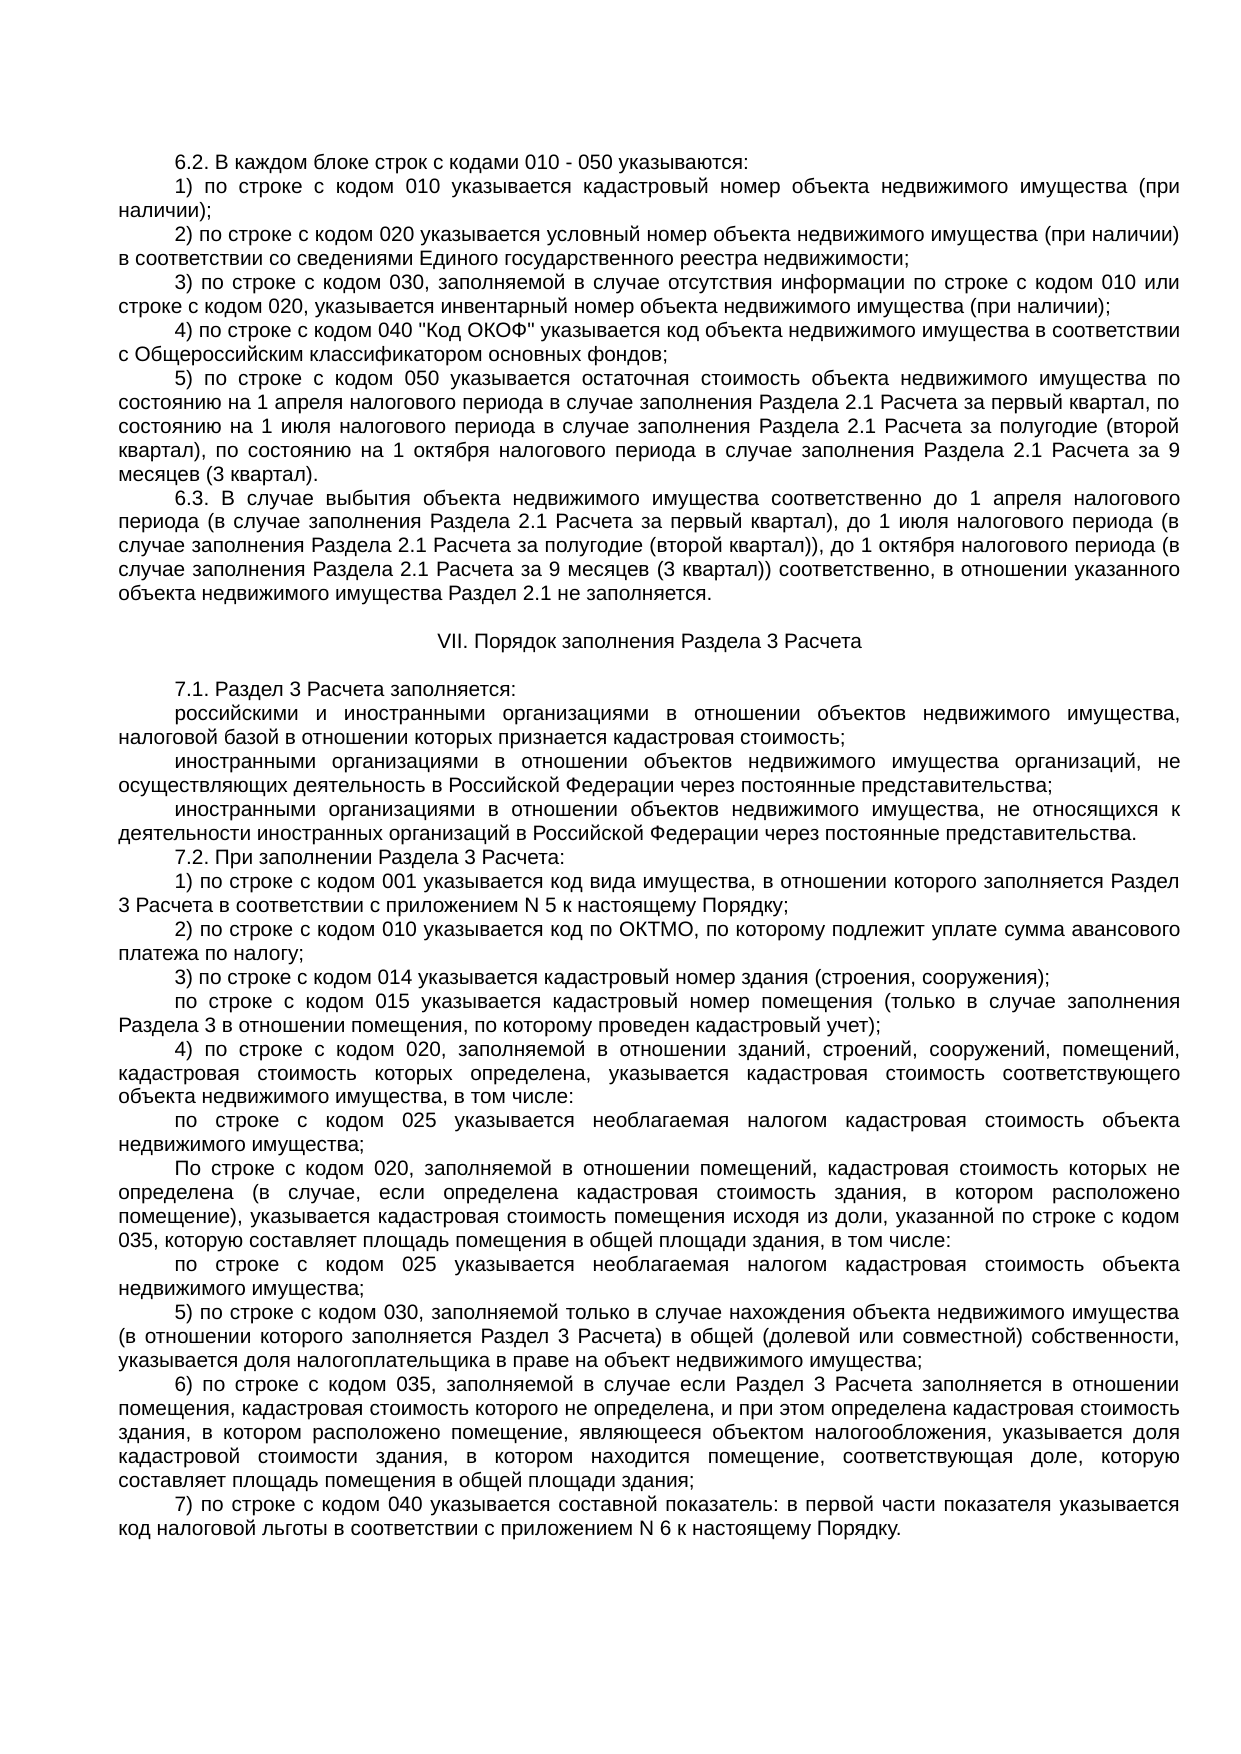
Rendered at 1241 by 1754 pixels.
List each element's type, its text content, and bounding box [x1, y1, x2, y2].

text по строке с кодом 025 указывается необлагаемая налогом кадастровая стоимость объекта недвижимого имущества; [118, 1108, 1181, 1156]
text по строке с кодом 015 указывается кадастровый номер помещения (только в случае заполнения Раздела 3 в отношении помещения, по которому проведен кадастровый учет); [118, 988, 1181, 1036]
text 2) по строке с кодом 020 указывается условный номер объекта недвижимого имущества (при наличии) в соответствии со сведениями Единого государственного реестра недвижимости; [118, 222, 1181, 270]
text 2) по строке с кодом 010 указывается код по ОКТМО, по которому подлежит уплате сумма авансового платежа по налогу; [118, 917, 1181, 964]
text 1) по строке с кодом 010 указывается кадастровый номер объекта недвижимого имущества (при наличии); [118, 174, 1181, 222]
text 7.1. Раздел 3 Расчета заполняется: [118, 677, 1181, 701]
text 6.2. В каждом блоке строк с кодами 010 - 050 указываются: [118, 150, 1181, 174]
subtitle VII. Порядок заполнения Раздела 3 Расчета [118, 629, 1181, 653]
text 4) по строке с кодом 040 "Код ОКОФ" указывается код объекта недвижимого имущества в соответствии с Общероссийским классификатором основных фондов; [118, 318, 1181, 366]
text иностранными организациями в отношении объектов недвижимого имущества, не относящихся к деятельности иностранных организаций в Российской Федерации через постоянные представительства. [118, 797, 1181, 845]
text 6) по строке с кодом 035, заполняемой в случае если Раздел 3 Расчета заполняется в отношении помещения, кадастровая стоимость которого не определена, и при этом определена кадастровая стоимость здания, в котором расположено помещение, являющееся объектом налогообложения, указывается доля кадастровой стоимости здания, в котором находится помещение, соответствующая доле, которую составляет площадь помещения в общей площади здания; [118, 1372, 1181, 1492]
text По строке с кодом 020, заполняемой в отношении помещений, кадастровая стоимость которых не определена (в случае, если определена кадастровая стоимость здания, в котором расположено помещение), указывается кадастровая стоимость помещения исходя из доли, указанной по строке с кодом 035, которую составляет площадь помещения в общей площади здания, в том числе: [118, 1156, 1181, 1252]
text 1) по строке с кодом 001 указывается код вида имущества, в отношении которого заполняется Раздел 3 Расчета в соответствии с приложением N 5 к настоящему Порядку; [118, 869, 1181, 917]
text 6.3. В случае выбытия объекта недвижимого имущества соответственно до 1 апреля налогового периода (в случае заполнения Раздела 2.1 Расчета за первый квартал), до 1 июля налогового периода (в случае заполнения Раздела 2.1 Расчета за полугодие (второй квартал)), до 1 октября налогового периода (в случае заполнения Раздела 2.1 Расчета за 9 месяцев (3 квартал)) соответственно, в отношении указанного объекта недвижимого имущества Раздел 2.1 не заполняется. [118, 485, 1181, 605]
text 3) по строке с кодом 030, заполняемой в случае отсутствия информации по строке с кодом 010 или строке с кодом 020, указывается инвентарный номер объекта недвижимого имущества (при наличии); [118, 270, 1181, 318]
text по строке с кодом 025 указывается необлагаемая налогом кадастровая стоимость объекта недвижимого имущества; [118, 1252, 1181, 1300]
text 5) по строке с кодом 030, заполняемой только в случае нахождения объекта недвижимого имущества (в отношении которого заполняется Раздел 3 Расчета) в общей (долевой или совместной) собственности, указывается доля налогоплательщика в праве на объект недвижимого имущества; [118, 1300, 1181, 1372]
text российскими и иностранными организациями в отношении объектов недвижимого имущества, налоговой базой в отношении которых признается кадастровая стоимость; [118, 701, 1181, 749]
text 5) по строке с кодом 050 указывается остаточная стоимость объекта недвижимого имущества по состоянию на 1 апреля налогового периода в случае заполнения Раздела 2.1 Расчета за первый квартал, по состоянию на 1 июля налогового периода в случае заполнения Раздела 2.1 Расчета за полугодие (второй квартал), по состоянию на 1 октября налогового периода в случае заполнения Раздела 2.1 Расчета за 9 месяцев (3 квартал). [118, 366, 1181, 485]
text 7) по строке с кодом 040 указывается составной показатель: в первой части показателя указывается код налоговой льготы в соответствии с приложением N 6 к настоящему Порядку. [118, 1492, 1181, 1539]
text иностранными организациями в отношении объектов недвижимого имущества организаций, не осуществляющих деятельность в Российской Федерации через постоянные представительства; [118, 749, 1181, 797]
text 3) по строке с кодом 014 указывается кадастровый номер здания (строения, сооружения); [118, 964, 1181, 988]
text 4) по строке с кодом 020, заполняемой в отношении зданий, строений, сооружений, помещений, кадастровая стоимость которых определена, указывается кадастровая стоимость соответствующего объекта недвижимого имущества, в том числе: [118, 1036, 1181, 1108]
text 7.2. При заполнении Раздела 3 Расчета: [118, 845, 1181, 869]
